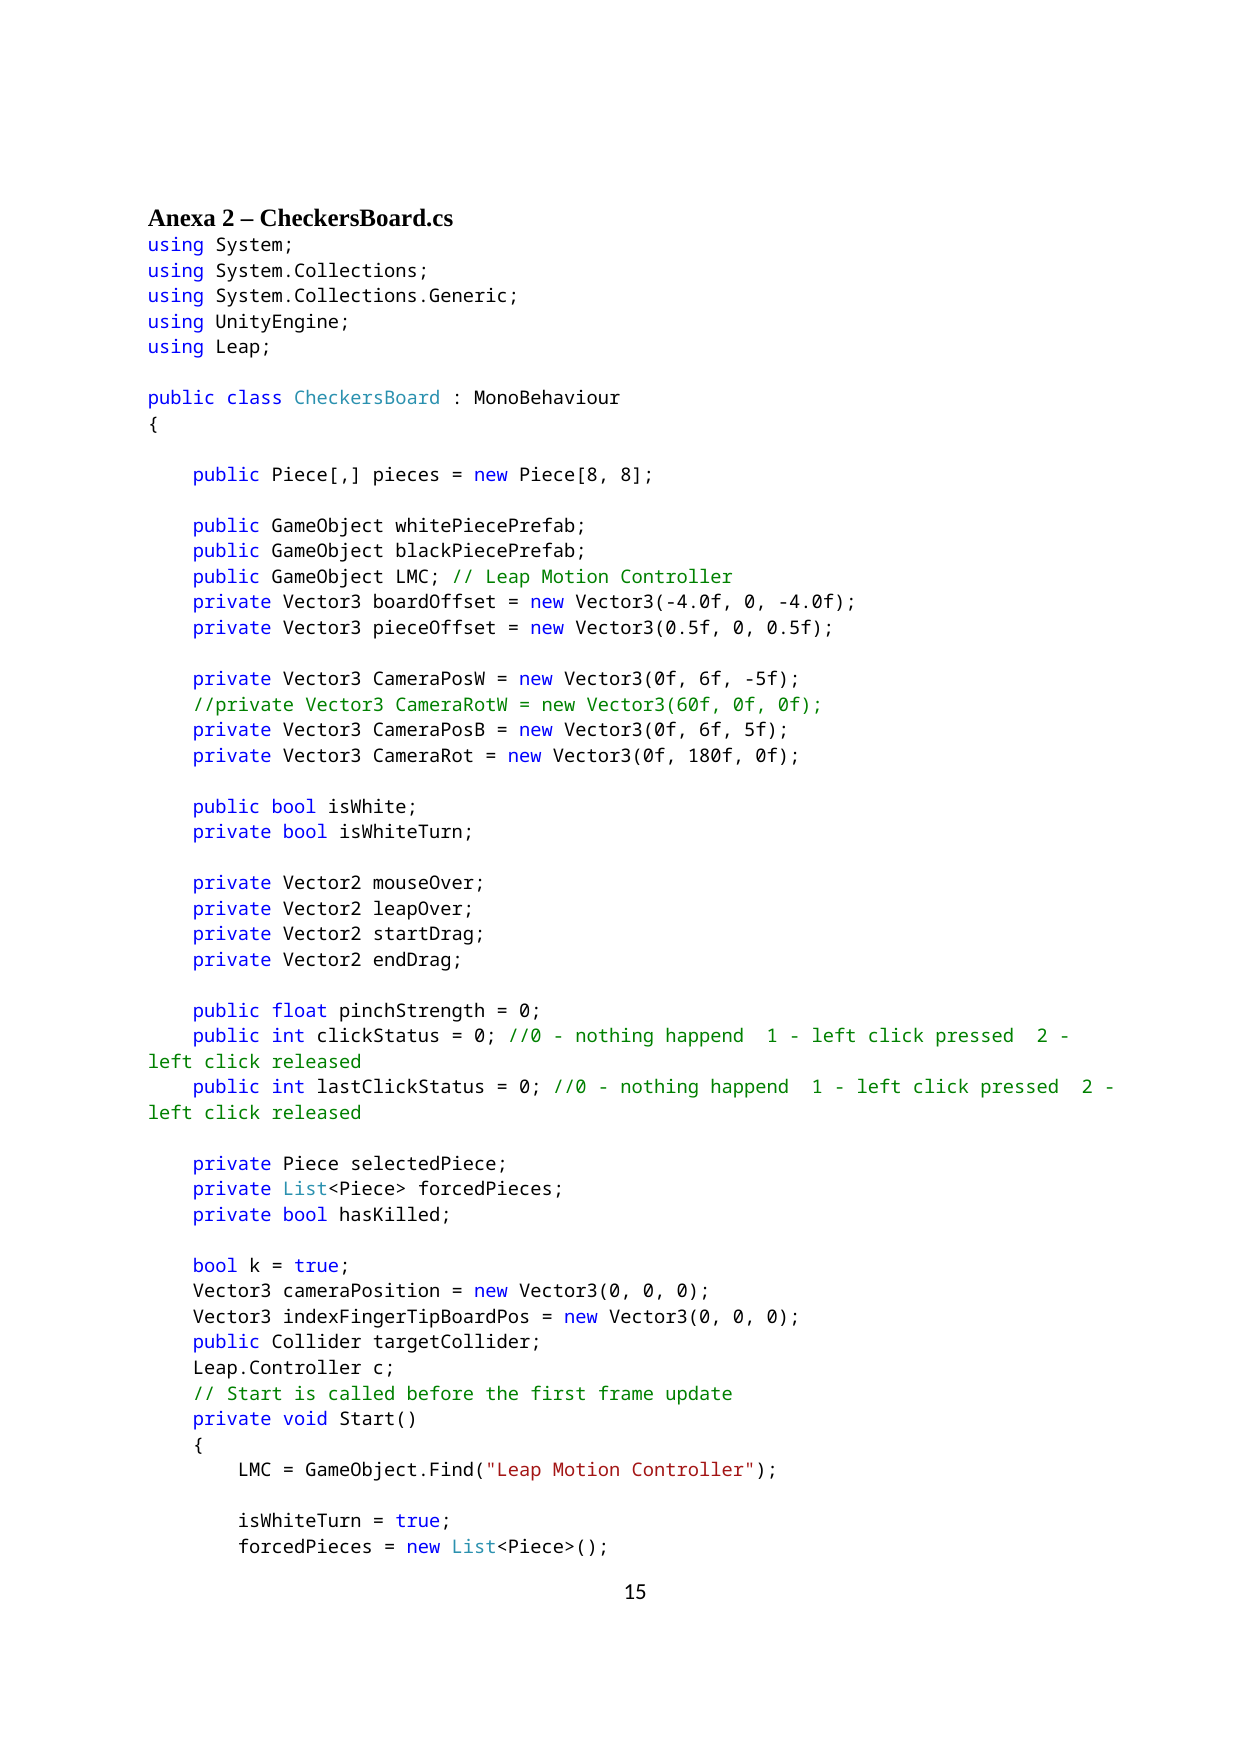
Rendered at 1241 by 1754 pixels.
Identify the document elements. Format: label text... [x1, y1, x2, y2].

text private Vector2 startDrag; [148, 921, 1122, 946]
text using System; [148, 231, 1122, 257]
text public GameObject blackPiecePrefab; [148, 538, 1122, 563]
text Vector3 indexFingerTipBoardPos = new Vector3(0, 0, 0); [148, 1303, 1122, 1329]
text Anexa 2 – CheckersBoard.cs [148, 203, 1122, 231]
text public float pinchStrength = 0; [148, 997, 1122, 1023]
text private List<Piece> forcedPieces; [148, 1176, 1122, 1201]
text LMC = GameObject.Find("Leap Motion Controller"); [148, 1456, 1122, 1482]
text // Start is called before the first frame update [148, 1380, 1122, 1405]
text forcedPieces = new List<Piece>(); [148, 1533, 1122, 1558]
text using Leap; [148, 333, 1122, 359]
text public bool isWhite; [148, 793, 1122, 818]
text private bool isWhiteTurn; [148, 818, 1122, 844]
text private Vector2 endDrag; [148, 946, 1122, 972]
text public Piece[,] pieces = new Piece[8, 8]; [148, 461, 1122, 487]
text public GameObject LMC; // Leap Motion Controller [148, 563, 1122, 589]
text public int clickStatus = 0; //0 - nothing happend 1 - left click pressed 2 - left click released [148, 1023, 1122, 1074]
text using UnityEngine; [148, 308, 1122, 333]
text private bool hasKilled; [148, 1201, 1122, 1227]
text private Vector3 CameraPosB = new Vector3(0f, 6f, 5f); [148, 716, 1122, 742]
text private Vector3 CameraRot = new Vector3(0f, 180f, 0f); [148, 742, 1122, 767]
text Leap.Controller c; [148, 1354, 1122, 1380]
text { [148, 1431, 1122, 1456]
text bool k = true; [148, 1252, 1122, 1278]
text private Vector2 leapOver; [148, 895, 1122, 921]
text { [148, 410, 1122, 436]
text private Vector3 CameraPosW = new Vector3(0f, 6f, -5f); [148, 665, 1122, 691]
text public class CheckersBoard : MonoBehaviour [148, 384, 1122, 410]
text Vector3 cameraPosition = new Vector3(0, 0, 0); [148, 1278, 1122, 1303]
text using System.Collections.Generic; [148, 282, 1122, 308]
text public Collider targetCollider; [148, 1329, 1122, 1354]
text private Piece selectedPiece; [148, 1150, 1122, 1176]
text private Vector3 boardOffset = new Vector3(-4.0f, 0, -4.0f); [148, 589, 1122, 614]
text public GameObject whitePiecePrefab; [148, 512, 1122, 538]
text public int lastClickStatus = 0; //0 - nothing happend 1 - left click pressed 2 - left click released [148, 1074, 1122, 1125]
text private Vector2 mouseOver; [148, 869, 1122, 895]
text //private Vector3 CameraRotW = new Vector3(60f, 0f, 0f); [148, 691, 1122, 716]
text private void Start() [148, 1405, 1122, 1431]
text isWhiteTurn = true; [148, 1507, 1122, 1533]
text using System.Collections; [148, 257, 1122, 282]
text private Vector3 pieceOffset = new Vector3(0.5f, 0, 0.5f); [148, 614, 1122, 640]
